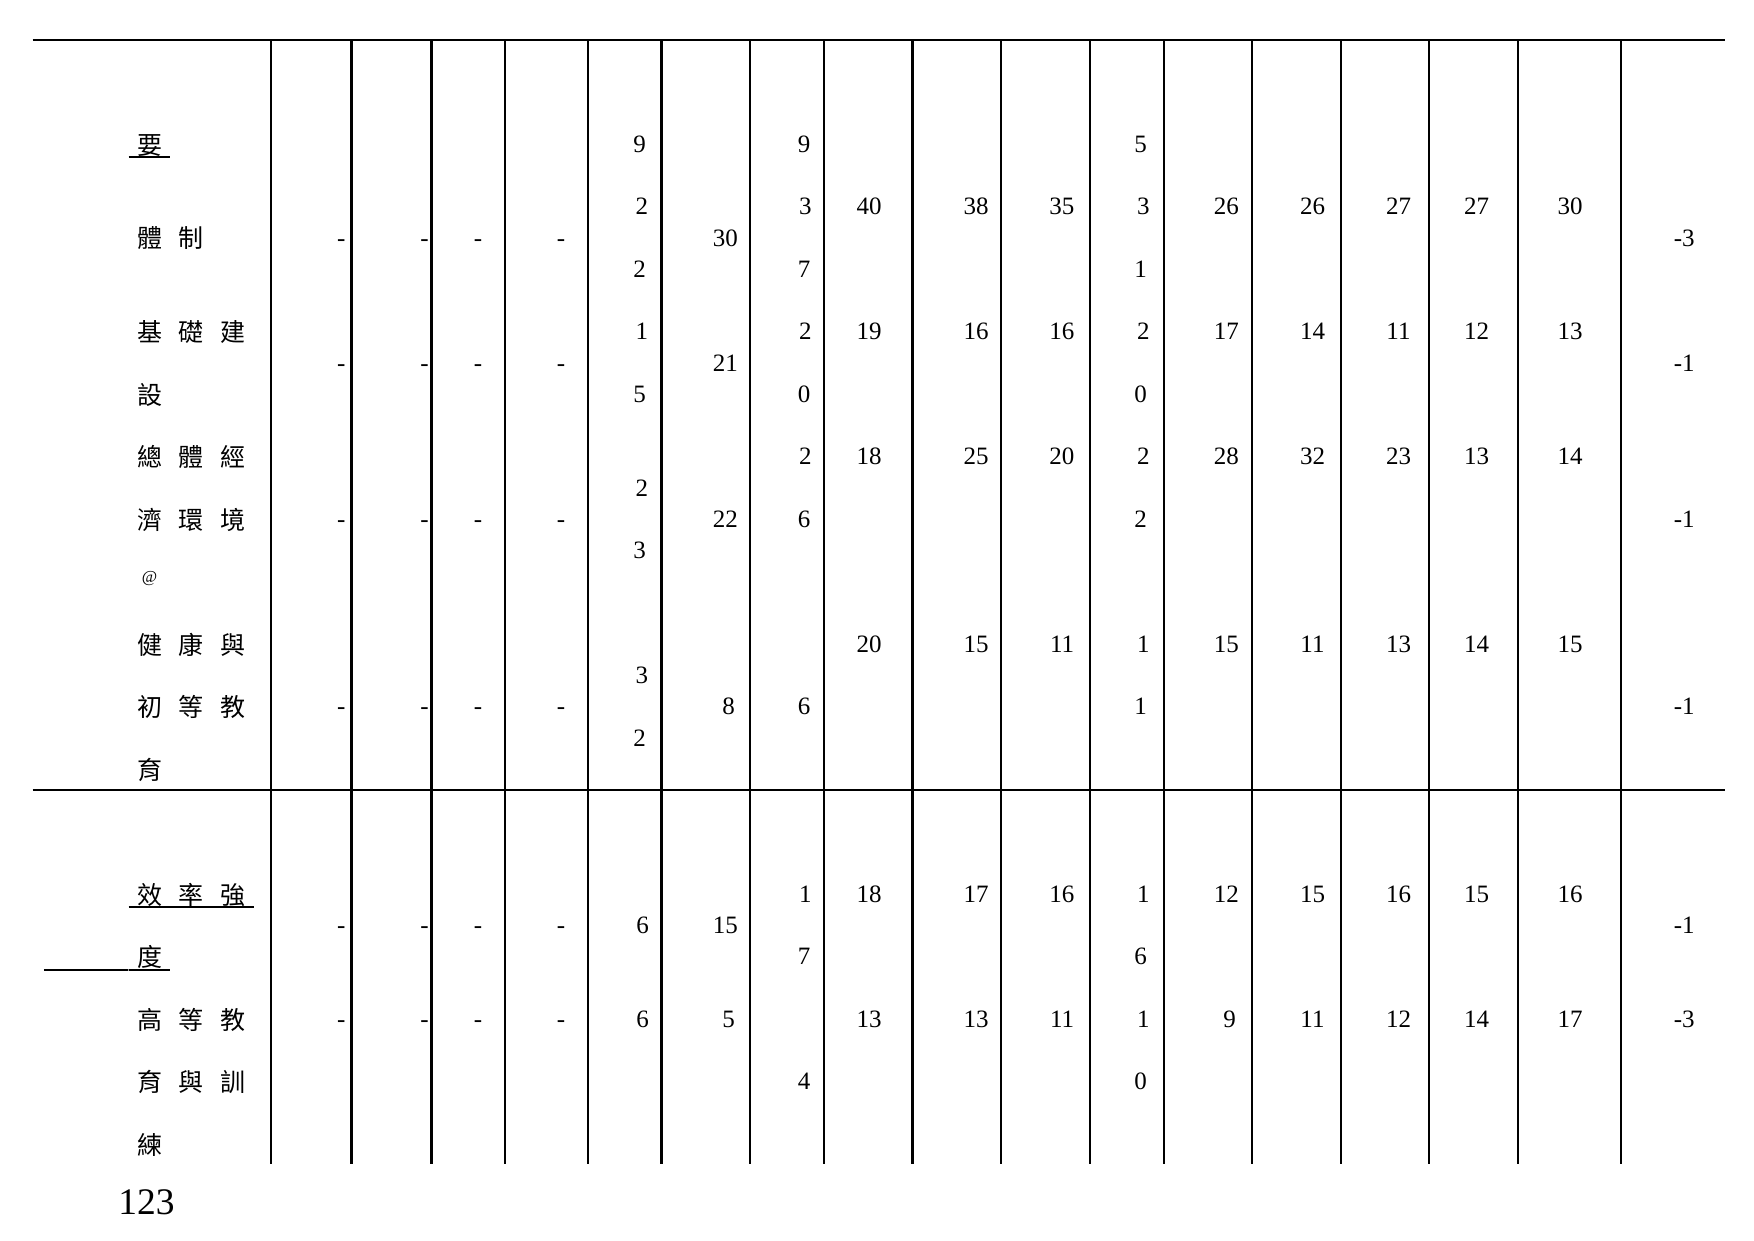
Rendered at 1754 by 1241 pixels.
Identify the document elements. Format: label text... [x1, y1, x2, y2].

table_cell 高等教育與訓練 [33, 977, 270, 1164]
table_cell 26 [751, 414, 823, 602]
table_cell 13 [825, 977, 911, 1164]
table_cell - [506, 602, 587, 789]
table_cell - [433, 414, 504, 602]
table_cell 35 [1002, 164, 1089, 289]
table_cell - [433, 977, 504, 1164]
table_cell - [272, 602, 350, 789]
table_cell 5 [1091, 41, 1163, 164]
table_cell 15 [1519, 602, 1620, 789]
table_cell 15 [1165, 602, 1251, 789]
table_cell 26 [1165, 164, 1251, 289]
table_cell 14 [1430, 602, 1517, 789]
table_cell 27 [1342, 164, 1428, 289]
table_cell 18 [825, 414, 911, 602]
table_cell -1 [1622, 602, 1724, 789]
table_cell - [506, 414, 587, 602]
table_cell 9 [589, 41, 660, 164]
table_cell -1 [1622, 289, 1724, 414]
table_cell 6 [589, 791, 660, 977]
table_cell 20 [825, 602, 911, 789]
table_cell 8 [663, 602, 749, 789]
table_cell - [272, 41, 350, 164]
table_cell -1 [1622, 791, 1724, 977]
table_cell [1342, 41, 1428, 164]
table_cell 32 [589, 602, 660, 789]
table_cell - [272, 164, 350, 289]
table_cell 10 [1091, 977, 1163, 1164]
table_cell - [506, 41, 587, 164]
table_cell - [272, 977, 350, 1164]
table_cell 17 [1519, 977, 1620, 1164]
table_cell 6 [751, 602, 823, 789]
table_cell 15 [663, 791, 749, 977]
table_cell - [272, 289, 350, 414]
table_cell 14 [1430, 977, 1517, 1164]
table_cell - [506, 977, 587, 1164]
table_cell - [506, 791, 587, 977]
table_cell - [506, 164, 587, 289]
table_cell 11 [1342, 289, 1428, 414]
table_cell 要 [33, 41, 270, 164]
table_cell 31 [1091, 164, 1163, 289]
table_cell 17 [914, 791, 1000, 977]
table_cell 15 [589, 289, 660, 414]
table_cell 5 [663, 977, 749, 1164]
table_cell 20 [1091, 289, 1163, 414]
table_cell [1430, 41, 1517, 164]
table_cell 20 [751, 289, 823, 414]
table_cell 9 [751, 41, 823, 164]
table_cell 9 [1165, 977, 1251, 1164]
table_cell - [272, 414, 350, 602]
table_cell 4 [751, 977, 823, 1164]
table_cell 16 [1002, 289, 1089, 414]
table_cell [1519, 41, 1620, 164]
table_cell 13 [1342, 602, 1428, 789]
table_cell - [353, 289, 430, 414]
table_cell 11 [1002, 977, 1089, 1164]
table_cell - [433, 602, 504, 789]
table_cell -3 [1622, 977, 1724, 1164]
table_cell 11 [1091, 602, 1163, 789]
table_cell 11 [1002, 602, 1089, 789]
table_cell -3 [1622, 164, 1724, 289]
table_cell 14 [1253, 289, 1340, 414]
table_cell - [353, 41, 430, 164]
table_cell - [433, 41, 504, 164]
table_cell 11 [1253, 977, 1340, 1164]
table_cell 38 [914, 164, 1000, 289]
table_cell 15 [914, 602, 1000, 789]
table_cell 14 [1519, 414, 1620, 602]
table_cell - [353, 164, 430, 289]
table_cell - [506, 289, 587, 414]
table_cell 12 [1165, 791, 1251, 977]
table_cell 16 [1519, 791, 1620, 977]
table_cell 16 [1002, 791, 1089, 977]
table_cell 37 [751, 164, 823, 289]
table_cell - [433, 791, 504, 977]
table_cell [663, 41, 749, 164]
table_cell 18 [825, 791, 911, 977]
table_cell 16 [1342, 791, 1428, 977]
table_cell 20 [1002, 414, 1089, 602]
table_cell 23 [589, 414, 660, 602]
table_cell - [272, 791, 350, 977]
table_cell 15 [1430, 791, 1517, 977]
table_cell 11 [1253, 602, 1340, 789]
table_cell [1002, 41, 1089, 164]
table_cell 32 [1253, 414, 1340, 602]
table_cell -1 [1622, 414, 1724, 602]
table_cell [1165, 41, 1251, 164]
table_cell 體制 [33, 164, 270, 289]
table_cell 22 [589, 164, 660, 289]
table_cell 28 [1165, 414, 1251, 602]
table_cell 效率強度 [33, 791, 270, 977]
table_cell 16 [914, 289, 1000, 414]
table_cell 27 [1430, 164, 1517, 289]
table_cell 30 [1519, 164, 1620, 289]
table_cell 健康與初等教育 [33, 602, 270, 789]
table_cell 21 [663, 289, 749, 414]
table_cell 13 [1430, 414, 1517, 602]
table_cell 30 [663, 164, 749, 289]
table_cell - [353, 977, 430, 1164]
table_cell 40 [825, 164, 911, 289]
table_cell 6 [589, 977, 660, 1164]
table_cell 17 [1165, 289, 1251, 414]
table_cell 總體經濟環境@ [33, 414, 270, 602]
table_cell 23 [1342, 414, 1428, 602]
table_cell 12 [1342, 977, 1428, 1164]
table_cell 12 [1430, 289, 1517, 414]
table_cell 17 [751, 791, 823, 977]
table_cell - [433, 289, 504, 414]
table_cell 基礎建設 [33, 289, 270, 414]
table_cell - [353, 602, 430, 789]
table_cell - [353, 414, 430, 602]
table_cell 25 [914, 414, 1000, 602]
table_cell [825, 41, 911, 164]
table_cell 13 [1519, 289, 1620, 414]
table_cell 22 [663, 414, 749, 602]
table_cell 22 [1091, 414, 1163, 602]
table_cell 13 [914, 977, 1000, 1164]
table_cell 15 [1253, 791, 1340, 977]
table_cell - [433, 164, 504, 289]
table_cell 16 [1091, 791, 1163, 977]
table_cell [1253, 41, 1340, 164]
table_cell 26 [1253, 164, 1340, 289]
table_cell - [353, 791, 430, 977]
table_cell 19 [825, 289, 911, 414]
table_cell [1622, 41, 1724, 164]
table_cell [914, 41, 1000, 164]
